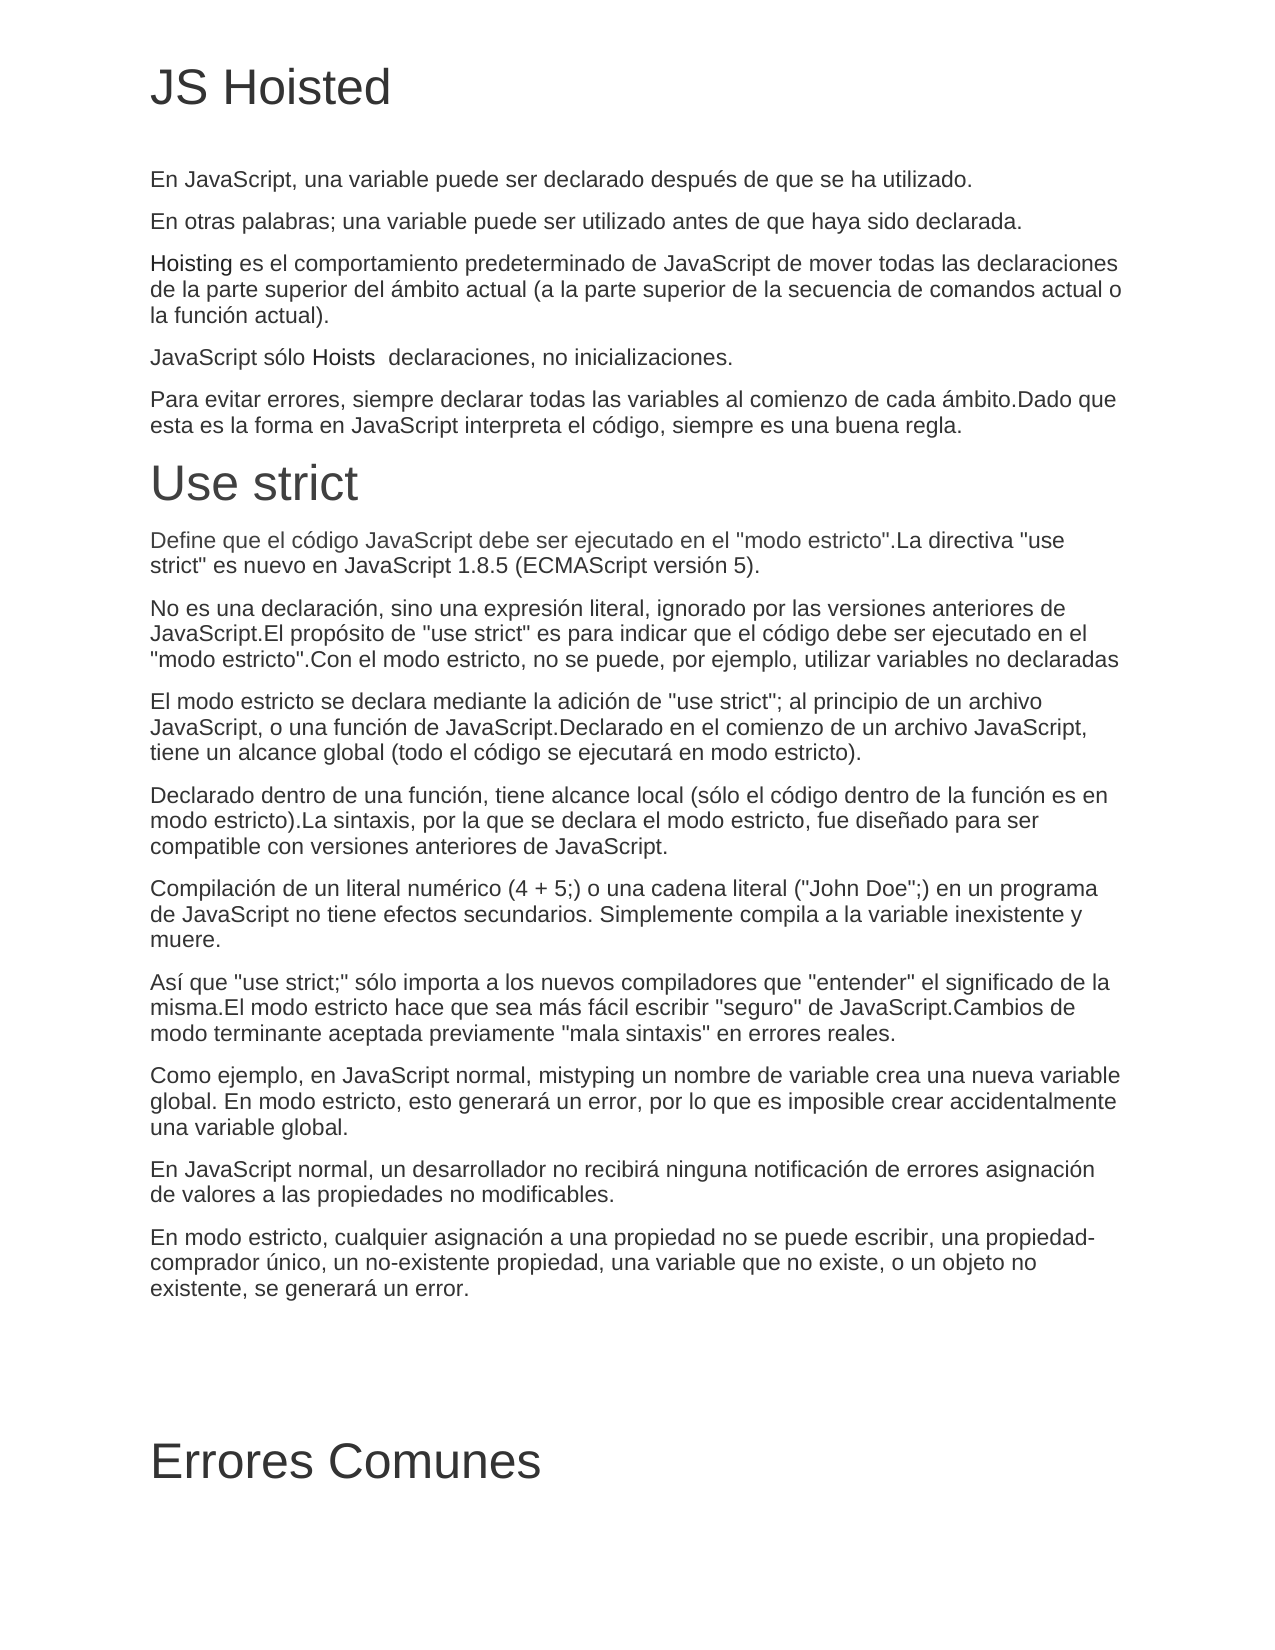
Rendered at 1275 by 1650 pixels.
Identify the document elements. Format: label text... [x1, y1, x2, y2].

text En modo estricto, cualquier asignación a una propiedad no se puede escribir, una propiedad-comprador único, un no-existente propiedad, una variable que no existe, o un objeto no existente, se generará un error. [150, 1224, 1125, 1301]
subtitle JS Hoisted [150, 59, 1125, 115]
text Para evitar errores, siempre declarar todas las variables al comienzo de cada ámbito.Dado que esta es la forma en JavaScript interpreta el código, siempre es una buena regla. [150, 387, 1125, 438]
text Hoisting es el comportamiento predeterminado de JavaScript de mover todas las declaraciones de la parte superior del ámbito actual (a la parte superior de la secuencia de comandos actual o la función actual). [150, 251, 1125, 328]
text Como ejemplo, en JavaScript normal, mistyping un nombre de variable crea una nueva variable global. En modo estricto, esto generará un error, por lo que es imposible crear accidentalmente una variable global. [150, 1063, 1125, 1140]
text Compilación de un literal numérico (4 + 5;) o una cadena literal ("John Doe";) en un programa de JavaScript no tiene efectos secundarios. Simplemente compila a la variable inexistente y muere. [150, 876, 1125, 953]
text Use strict [150, 455, 1125, 511]
text En JavaScript normal, un desarrollador no recibirá ninguna notificación de errores asignación de valores a las propiedades no modificables. [150, 1156, 1125, 1208]
text No es una declaración, sino una expresión literal, ignorado por las versiones anteriores de JavaScript.El propósito de "use strict" es para indicar que el código debe ser ejecutado en el "modo estricto".Con el modo estricto, no se puede, por ejemplo, utilizar variables no declaradas [150, 595, 1125, 672]
text Declarado dentro de una función, tiene alcance local (sólo el código dentro de la función es en modo estricto).La sintaxis, por la que se declara el modo estricto, fue diseñado para ser compatible con versiones anteriores de JavaScript. [150, 782, 1125, 859]
text En JavaScript, una variable puede ser declarado después de que se ha utilizado. [150, 166, 1125, 192]
text JavaScript sólo Hoists declaraciones, no inicializaciones. [150, 344, 1125, 370]
text En otras palabras; una variable puede ser utilizado antes de que haya sido declarada. [150, 209, 1125, 234]
text Define que el código JavaScript debe ser ejecutado en el "modo estricto".La directiva "use strict" es nuevo en JavaScript 1.8.5 (ECMAScript versión 5). [150, 527, 1125, 578]
text Así que "use strict;" sólo importa a los nuevos compiladores que "entender" el significado de la misma.El modo estricto hace que sea más fácil escribir "seguro" de JavaScript.Cambios de modo terminante aceptada previamente "mala sintaxis" en errores reales. [150, 969, 1125, 1046]
text Errores Comunes [150, 1433, 1125, 1488]
text El modo estricto se declara mediante la adición de "use strict"; al principio de un archivo JavaScript, o una función de JavaScript.Declarado en el comienzo de un archivo JavaScript, tiene un alcance global (todo el código se ejecutará en modo estricto). [150, 689, 1125, 766]
